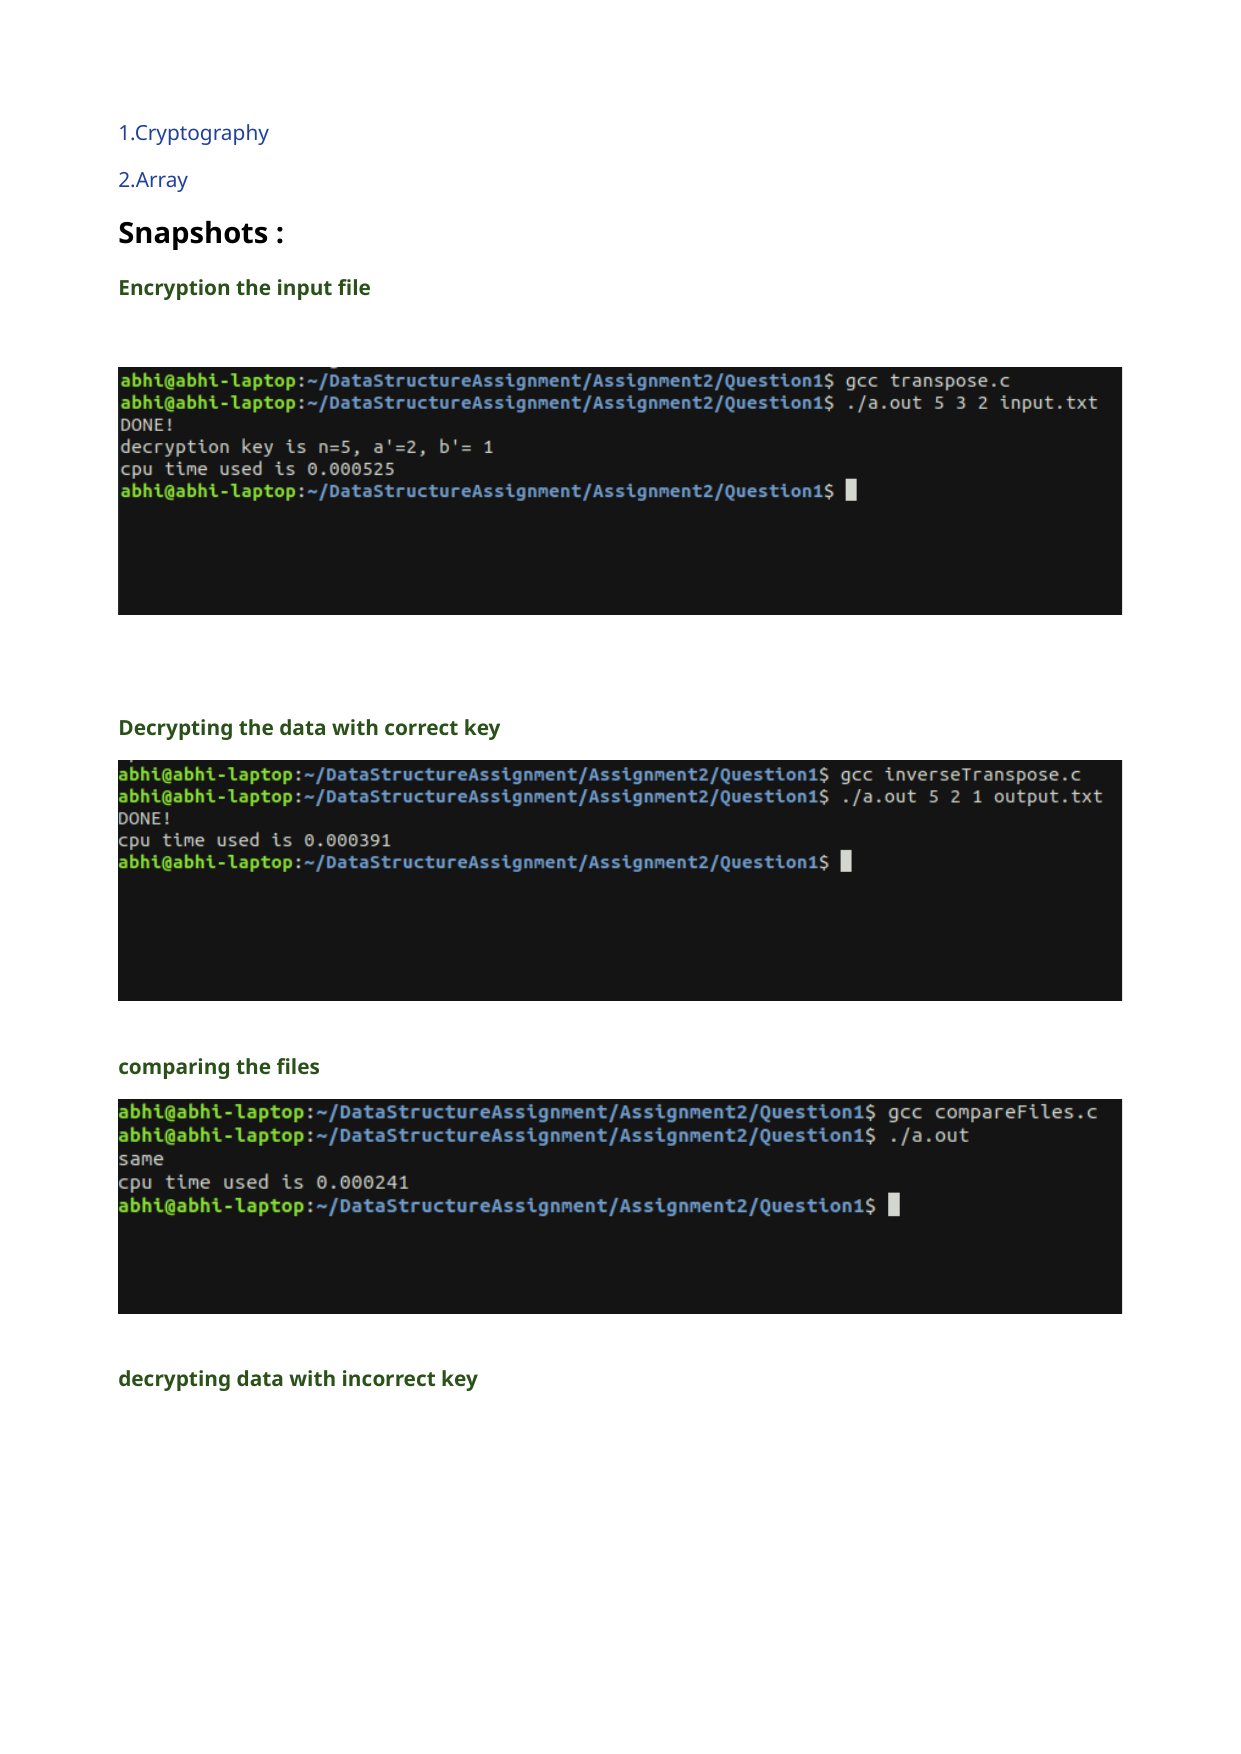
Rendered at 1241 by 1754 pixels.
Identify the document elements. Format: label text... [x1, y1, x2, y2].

text comparing the files [118, 1052, 1122, 1081]
text Snapshots : [118, 212, 1122, 252]
text 2.Array [118, 165, 1122, 194]
text Encryption the input file [118, 273, 1122, 301]
text Decrypting the data with correct key [118, 713, 1122, 742]
picture [118, 1099, 1123, 1314]
picture [118, 367, 1123, 615]
text decrypting data with incorrect key [118, 1364, 1122, 1393]
picture [118, 760, 1123, 1001]
text 1.Cryptography [118, 118, 1122, 147]
